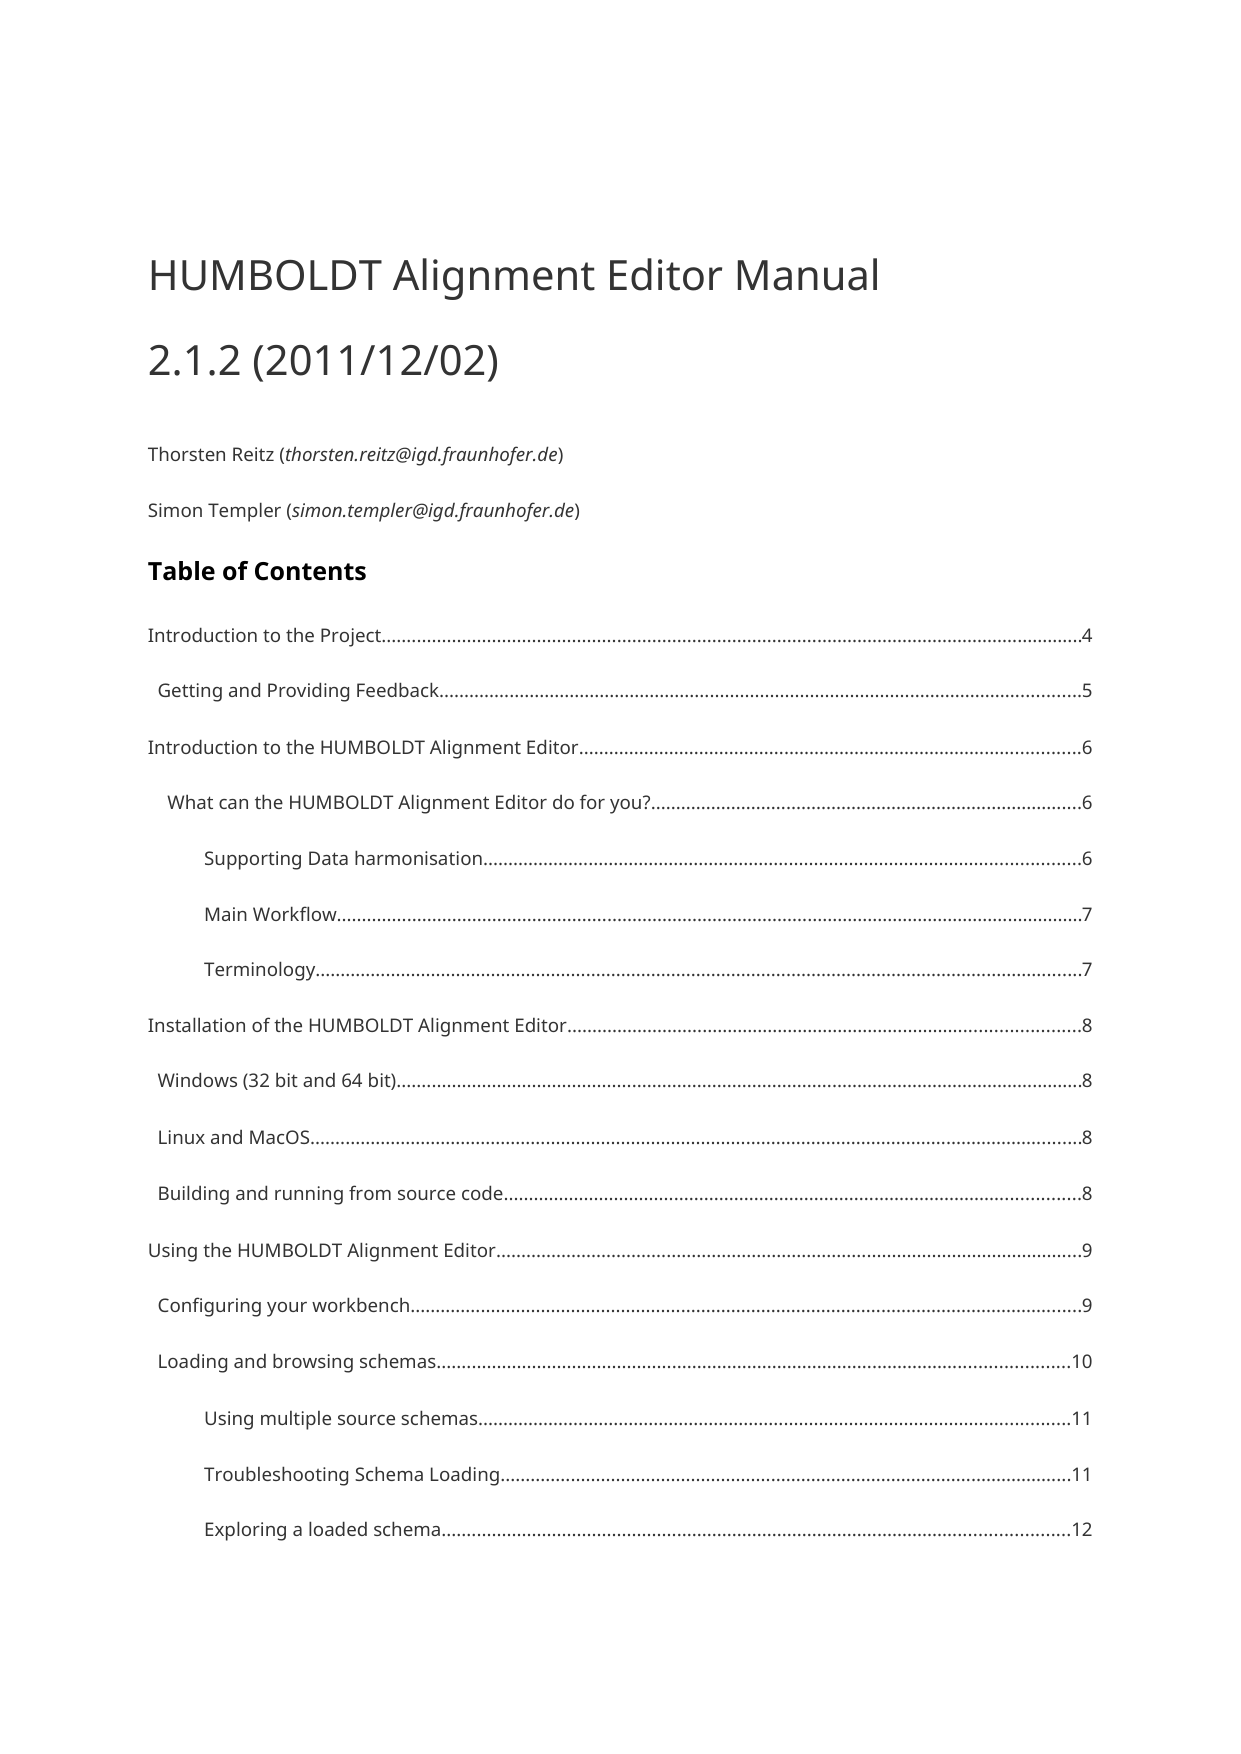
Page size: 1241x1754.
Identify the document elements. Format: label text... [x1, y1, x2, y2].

text Introduction to the Project 4 [148, 622, 1092, 648]
text Linux and MacOS 8 [148, 1124, 1092, 1150]
text What can the HUMBOLDT Alignment Editor do for you? 6 [148, 790, 1092, 815]
text Main Workflow 7 [204, 901, 1092, 926]
text Building and running from source code 8 [148, 1181, 1092, 1206]
text Exploring a loaded schema 12 [204, 1516, 1092, 1542]
subtitle Thorsten Reitz (thorsten.reitz@igd.fraunhofer.de) [148, 441, 1092, 467]
text Using the HUMBOLDT Alignment Editor 9 [148, 1237, 1092, 1262]
text Troubleshooting Schema Loading 11 [204, 1461, 1092, 1486]
text Supporting Data harmonisation 6 [204, 845, 1092, 871]
text Using multiple source schemas 11 [204, 1405, 1092, 1431]
text Loading and browsing schemas 10 [148, 1349, 1092, 1374]
text Windows (32 bit and 64 bit) 8 [148, 1068, 1092, 1093]
subtitle Table of Contents [148, 554, 1092, 622]
text Introduction to the HUMBOLDT Alignment Editor 6 [148, 734, 1092, 759]
text Simon Templer (simon.templer@igd.fraunhofer.de) [148, 498, 1092, 523]
text Installation of the HUMBOLDT Alignment Editor 8 [148, 1012, 1092, 1038]
text Getting and Providing Feedback 5 [148, 678, 1092, 703]
text Configuring your workbench 9 [148, 1292, 1092, 1318]
text Terminology 7 [204, 957, 1092, 982]
title HUMBOLDT Alignment Editor Manual 2.1.2 (2011/12/02) [148, 246, 1092, 388]
